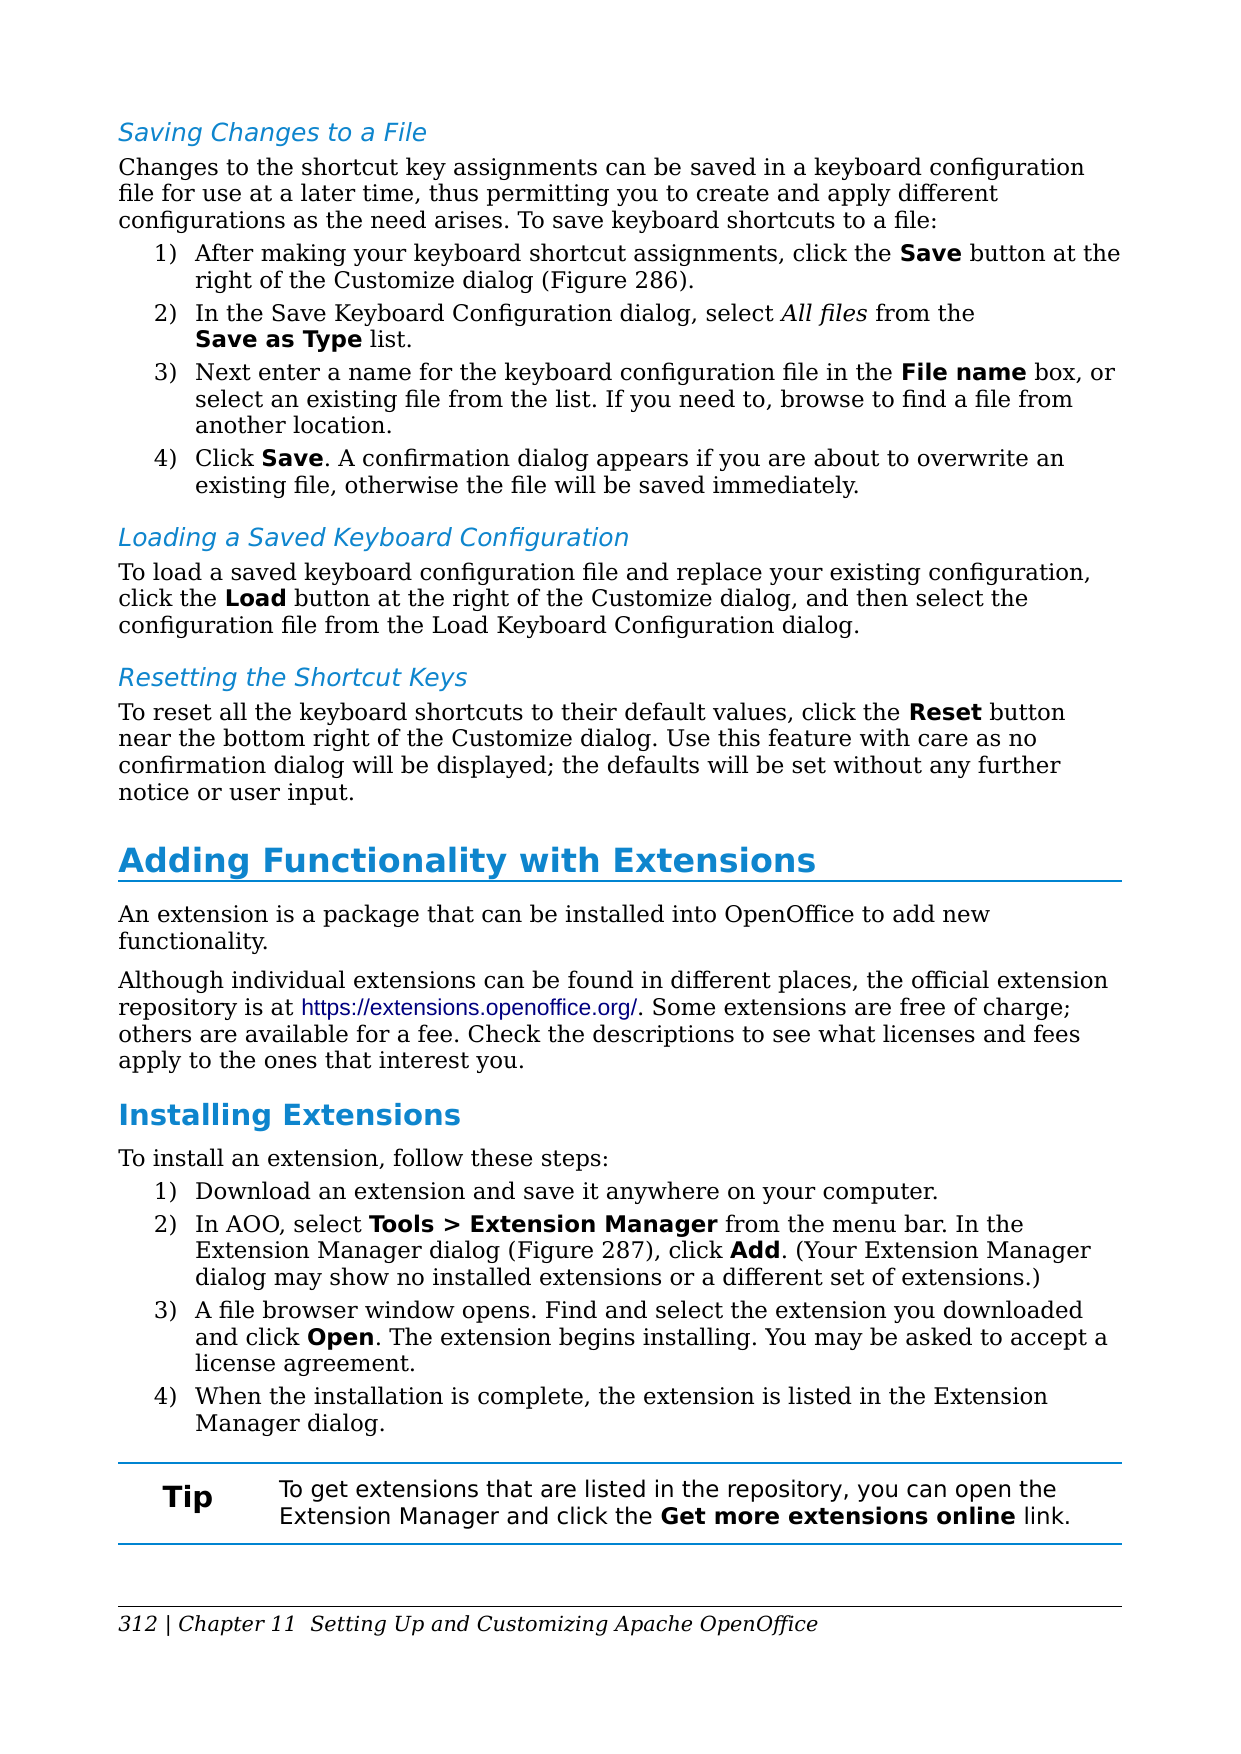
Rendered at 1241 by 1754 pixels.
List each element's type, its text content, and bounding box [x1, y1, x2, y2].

list In AOO, select Tools > Extension Manager from the menu bar. In the Extension Manager dialog (Figure 287), click Add. (Your Extension Manager dialog may show no installed extensions or a different set of extensions.) [177, 1211, 1122, 1291]
subtitle Adding Functionality with Extensions [118, 842, 1122, 880]
list Download an extension and save it anywhere on your computer. [177, 1178, 1122, 1204]
list To install an extension, follow these steps: [118, 1145, 1122, 1171]
subtitle Loading a Saved Keyboard Configuration [118, 523, 1122, 552]
table_header To get extensions that are listed in the repository, you can open the Extension Manager and click the Get more extensions online link. [258, 1464, 1122, 1543]
text To reset all the keyboard shortcuts to their default values, click the Reset button near the bottom right of the Customize dialog. Use this feature with care as no confirmation dialog will be displayed; the defaults will be set without any further notice or user input. [118, 699, 1122, 805]
list When the installation is complete, the extension is listed in the Extension Manager dialog. [177, 1383, 1122, 1437]
list After making your keyboard shortcut assignments, click the Save button at the right of the Customize dialog (Figure 286). [177, 240, 1122, 293]
text An extension is a package that can be installed into OpenOffice to add new functionality. [118, 901, 1122, 955]
list Next enter a name for the keyboard configuration file in the File name box, or select an existing file from the list. If you need to, browse to find a file from another location. [177, 359, 1122, 439]
list Changes to the shortcut key assignments can be saved in a keyboard configuration file for use at a later time, thus permitting you to create and apply different configurations as the need arises. To save keyboard shortcuts to a file: [118, 154, 1122, 234]
text Although individual extensions can be found in different places, the official extension repository is at https://extensions.openoffice.org/. Some extensions are free of charge; others are available for a fee. Check the descriptions to see what licenses and fees apply to the ones that interest you. [118, 967, 1122, 1074]
subtitle Resetting the Shortcut Keys [118, 663, 1122, 692]
table_header Tip [118, 1464, 257, 1543]
list A file browser window opens. Find and select the extension you downloaded and click Open. The extension begins installing. You may be asked to accept a license agreement. [177, 1297, 1122, 1377]
list In the Save Keyboard Configuration dialog, select All files from the Save as Type list. [177, 300, 1122, 353]
subtitle Saving Changes to a File [118, 118, 1122, 147]
subtitle Installing Extensions [118, 1098, 1122, 1132]
text To load a saved keyboard configuration file and replace your existing configuration, click the Load button at the right of the Customize dialog, and then select the configuration file from the Load Keyboard Configuration dialog. [118, 559, 1122, 639]
list Click Save. A confirmation dialog appears if you are about to overwrite an existing file, otherwise the file will be saved immediately. [177, 446, 1122, 499]
